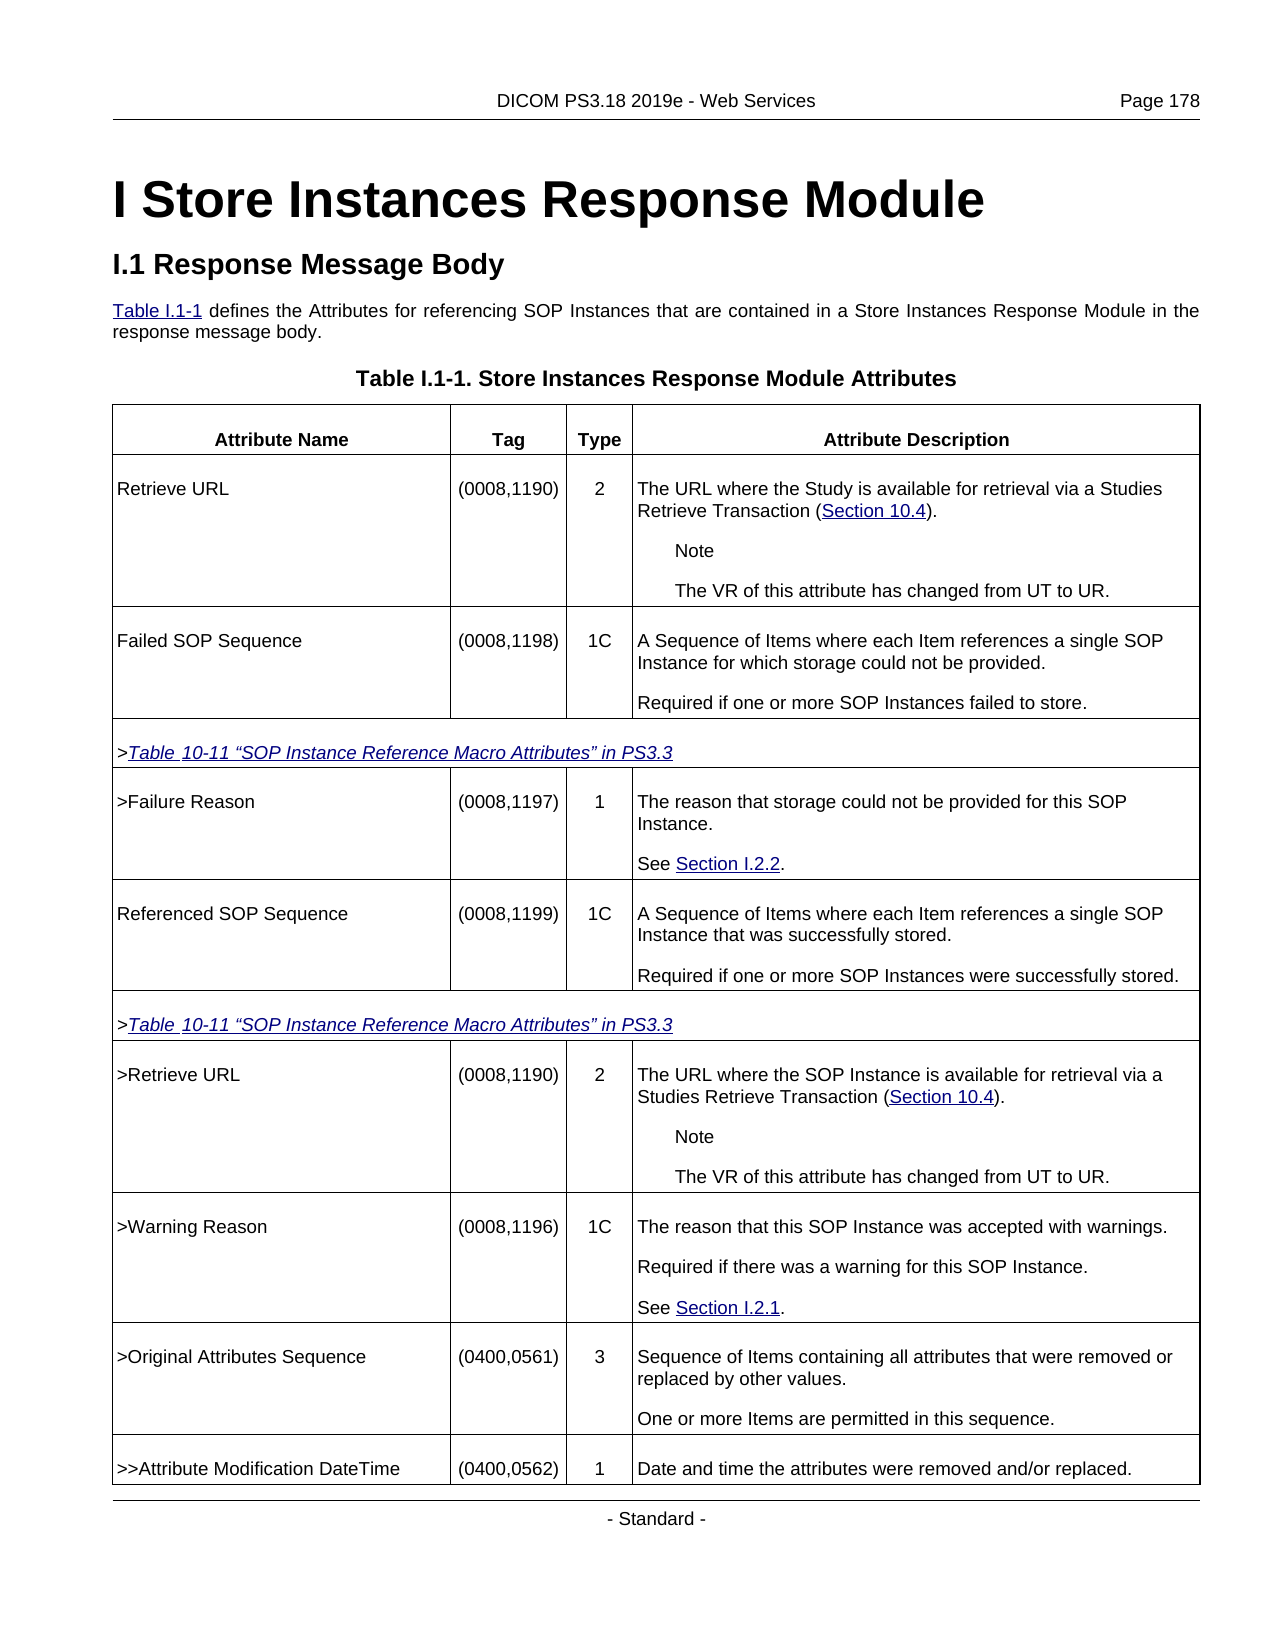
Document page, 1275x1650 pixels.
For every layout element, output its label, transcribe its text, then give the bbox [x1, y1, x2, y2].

table_cell The reason that storage could not be provided for this SOP Instance. See Section I.2.2. [633, 768, 1199, 879]
table_cell (0008,1197) [451, 768, 566, 879]
table_cell (0008,1198) [451, 607, 566, 717]
table_cell 2 [567, 455, 632, 606]
table_cell 2 [567, 1041, 632, 1192]
table_cell >Table 10-11 “SOP Instance Reference Macro Attributes” in PS3.3 [113, 719, 1199, 767]
table_cell (0400,0562) [451, 1435, 566, 1483]
table_cell >Original Attributes Sequence [113, 1323, 450, 1434]
table_cell 1C [567, 1193, 632, 1322]
text I.1 Response Message Body [112, 247, 1200, 281]
table_cell Date and time the attributes were removed and/or replaced. [633, 1435, 1199, 1483]
table_cell The reason that this SOP Instance was accepted with warnings. Required if there was a warning for this SOP Instance. See Section I.2.1. [633, 1193, 1199, 1322]
table_cell (0008,1190) [451, 455, 566, 606]
table_cell 3 [567, 1323, 632, 1434]
table_cell The URL where the Study is available for retrieval via a Studies Retrieve Transaction (Section 10.4). Note The VR of this attribute has changed from UT to UR. [633, 455, 1199, 606]
table_cell >>Attribute Modification DateTime [113, 1435, 450, 1483]
table_cell Sequence of Items containing all attributes that were removed or replaced by other values. One or more Items are permitted in this sequence. [633, 1323, 1199, 1434]
table_cell (0008,1199) [451, 880, 566, 990]
table_cell (0008,1196) [451, 1193, 566, 1322]
table_cell (0400,0561) [451, 1323, 566, 1434]
table_cell 1 [567, 768, 632, 879]
table_cell >Failure Reason [113, 768, 450, 879]
table_cell >Warning Reason [113, 1193, 450, 1322]
table_header Tag [451, 405, 566, 454]
table_cell Failed SOP Sequence [113, 607, 450, 717]
table_cell A Sequence of Items where each Item references a single SOP Instance that was successfully stored. Required if one or more SOP Instances were successfully stored. [633, 880, 1199, 990]
table_cell A Sequence of Items where each Item references a single SOP Instance for which storage could not be provided. Required if one or more SOP Instances failed to store. [633, 607, 1199, 717]
table_header Attribute Name [113, 405, 450, 454]
table_cell >Table 10-11 “SOP Instance Reference Macro Attributes” in PS3.3 [113, 991, 1199, 1040]
table_cell Referenced SOP Sequence [113, 880, 450, 990]
text I Store Instances Response Module [112, 169, 1200, 228]
table_cell The URL where the SOP Instance is available for retrieval via a Studies Retrieve Transaction (Section 10.4). Note The VR of this attribute has changed from UT to UR. [633, 1041, 1199, 1192]
text Table I.1-1. Store Instances Response Module Attributes [112, 365, 1200, 391]
table_cell Retrieve URL [113, 455, 450, 606]
table_header Type [567, 405, 632, 454]
table_cell (0008,1190) [451, 1041, 566, 1192]
text Table I.1-1 defines the Attributes for referencing SOP Instances that are contained in a Store Instances Response Module in the response message body. [112, 299, 1200, 342]
table_cell 1 [567, 1435, 632, 1483]
table_header Attribute Description [633, 405, 1199, 454]
table_cell 1C [567, 880, 632, 990]
table_cell >Retrieve URL [113, 1041, 450, 1192]
table_cell 1C [567, 607, 632, 717]
